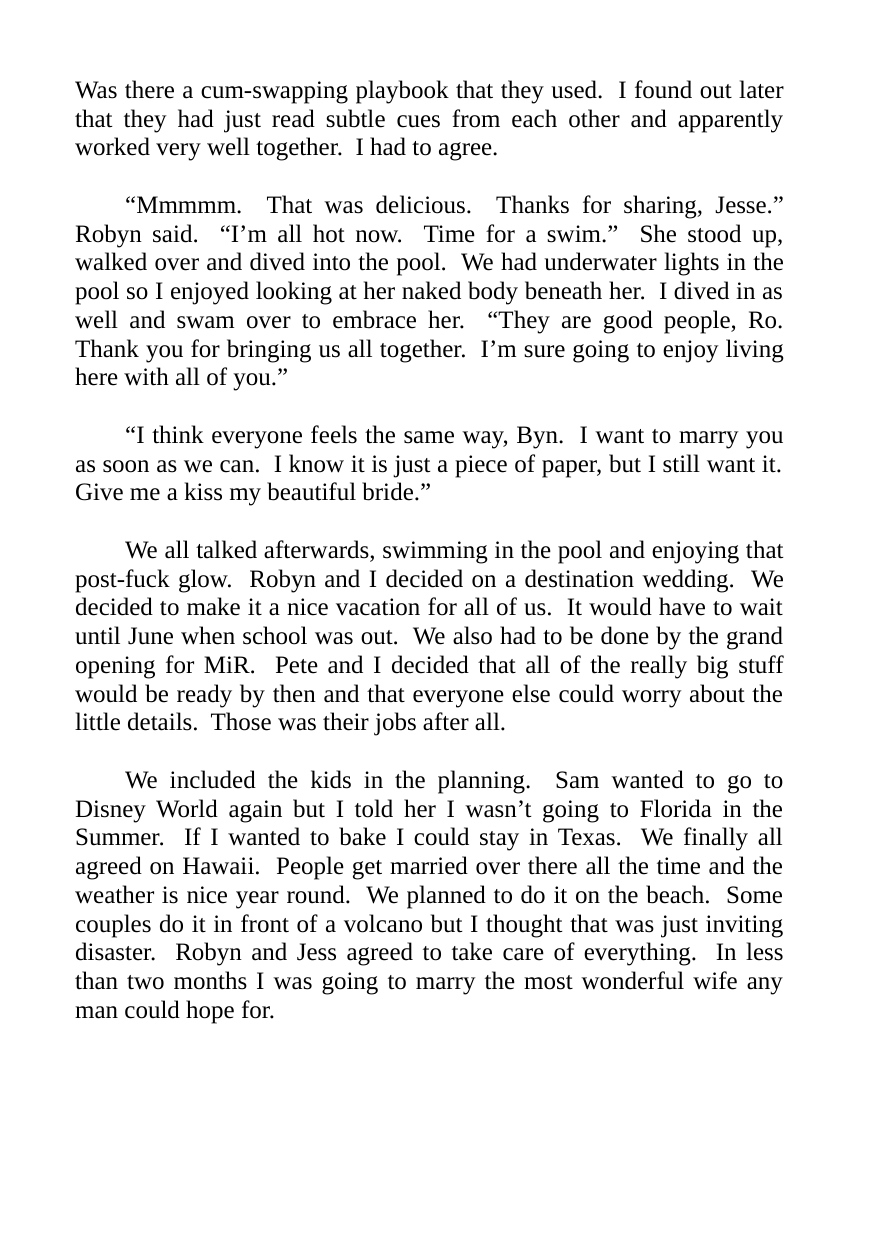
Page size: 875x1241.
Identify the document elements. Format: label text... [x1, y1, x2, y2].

text “Mmmmm. That was delicious. Thanks for sharing, Jesse.” Robyn said. “I’m all hot now. Time for a swim.” She stood up, walked over and dived into the pool. We had underwater lights in the pool so I enjoyed looking at her naked body beneath her. I dived in as well and swam over to embrace her. “They are good people, Ro. Thank you for bringing us all together. I’m sure going to enjoy living here with all of you.” [75, 190, 784, 391]
text We all talked afterwards, swimming in the pool and enjoying that post-fuck glow. Robyn and I decided on a destination wedding. We decided to make it a nice vacation for all of us. It would have to wait until June when school was out. We also had to be done by the grand opening for MiR. Pete and I decided that all of the really big stuff would be ready by then and that everyone else could worry about the little details. Those was their jobs after all. [75, 535, 784, 736]
text We included the kids in the planning. Sam wanted to go to Disney World again but I told her I wasn’t going to Florida in the Summer. If I wanted to bake I could stay in Texas. We finally all agreed on Hawaii. People get married over there all the time and the weather is nice year round. We planned to do it on the beach. Some couples do it in front of a volcano but I thought that was just inviting disaster. Robyn and Jess agreed to take care of everything. In less than two months I was going to marry the most wonderful wife any man could hope for. [75, 765, 784, 1024]
text “I think everyone feels the same way, Byn. I want to marry you as soon as we can. I know it is just a piece of paper, but I still want it. Give me a kiss my beautiful bride.” [75, 420, 784, 506]
text Was there a cum-swapping playbook that they used. I found out later that they had just read subtle cues from each other and apparently worked very well together. I had to agree. [75, 75, 784, 161]
